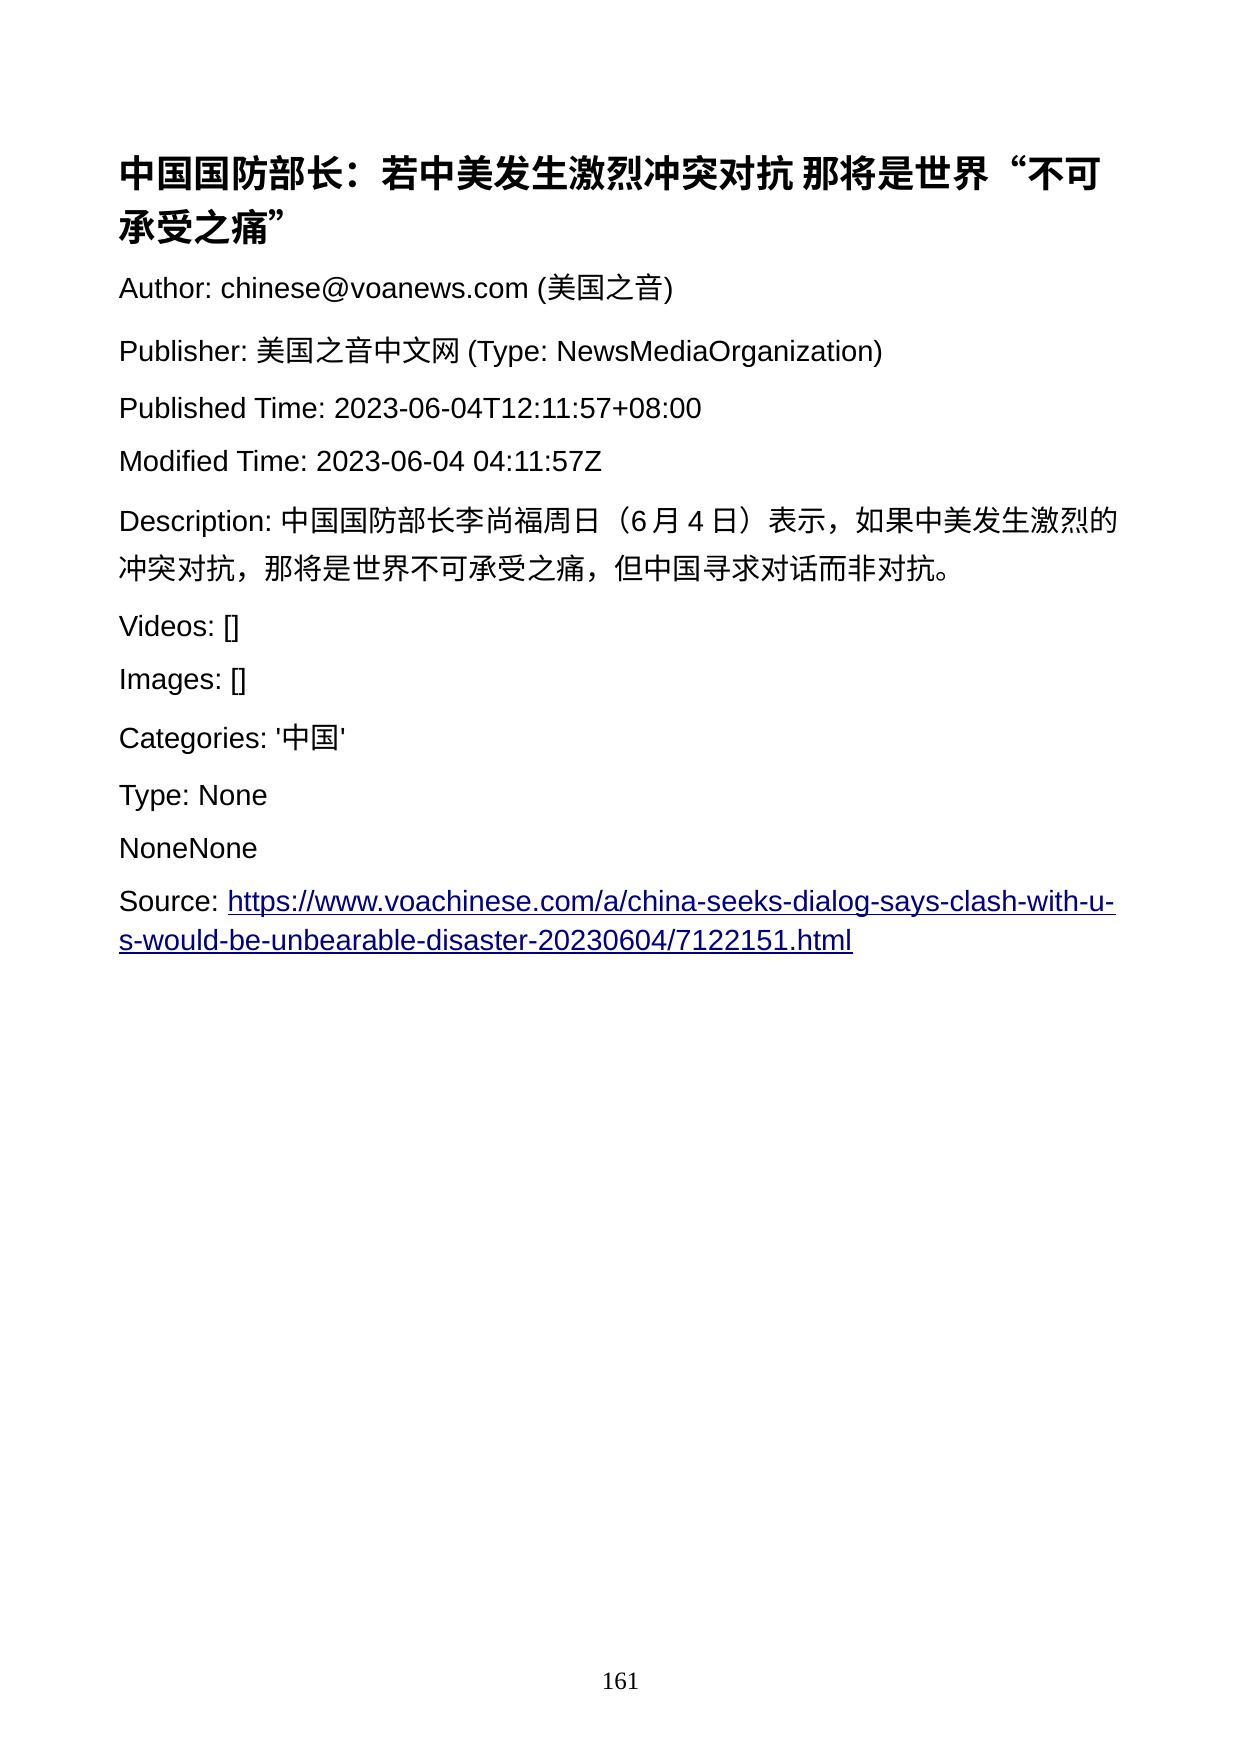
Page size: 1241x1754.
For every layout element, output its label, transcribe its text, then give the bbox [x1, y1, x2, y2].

subtitle 中国国防部长：若中美发生激烈冲突对抗 那将是世界“不可承受之痛” [118, 143, 1122, 252]
text Published Time: 2023-06-04T12:11:57+08:00 [118, 391, 1122, 424]
text Videos: [] [118, 609, 1122, 642]
text Publisher: 美国之音中文网 (Type: NewsMediaOrganization) [118, 328, 1122, 370]
text Images: [] [118, 662, 1122, 695]
text Type: None [118, 778, 1122, 812]
text Source: https://www.voachinese.com/a/china-seeks-dialog-says-clash-with-u-s-would-be-unbearable-disaster-20230604/7122151.html [118, 884, 1122, 956]
text NoneNone [118, 831, 1122, 865]
text Categories: '中国' [118, 715, 1122, 757]
text Author: chinese@voanews.com (美国之音) [118, 264, 1122, 307]
text Description: 中国国防部长李尚福周日（6月4日）表示，如果中美发生激烈的冲突对抗，那将是世界不可承受之痛，但中国寻求对话而非对抗。 [118, 497, 1122, 588]
text Modified Time: 2023-06-04 04:11:57Z [118, 444, 1122, 477]
